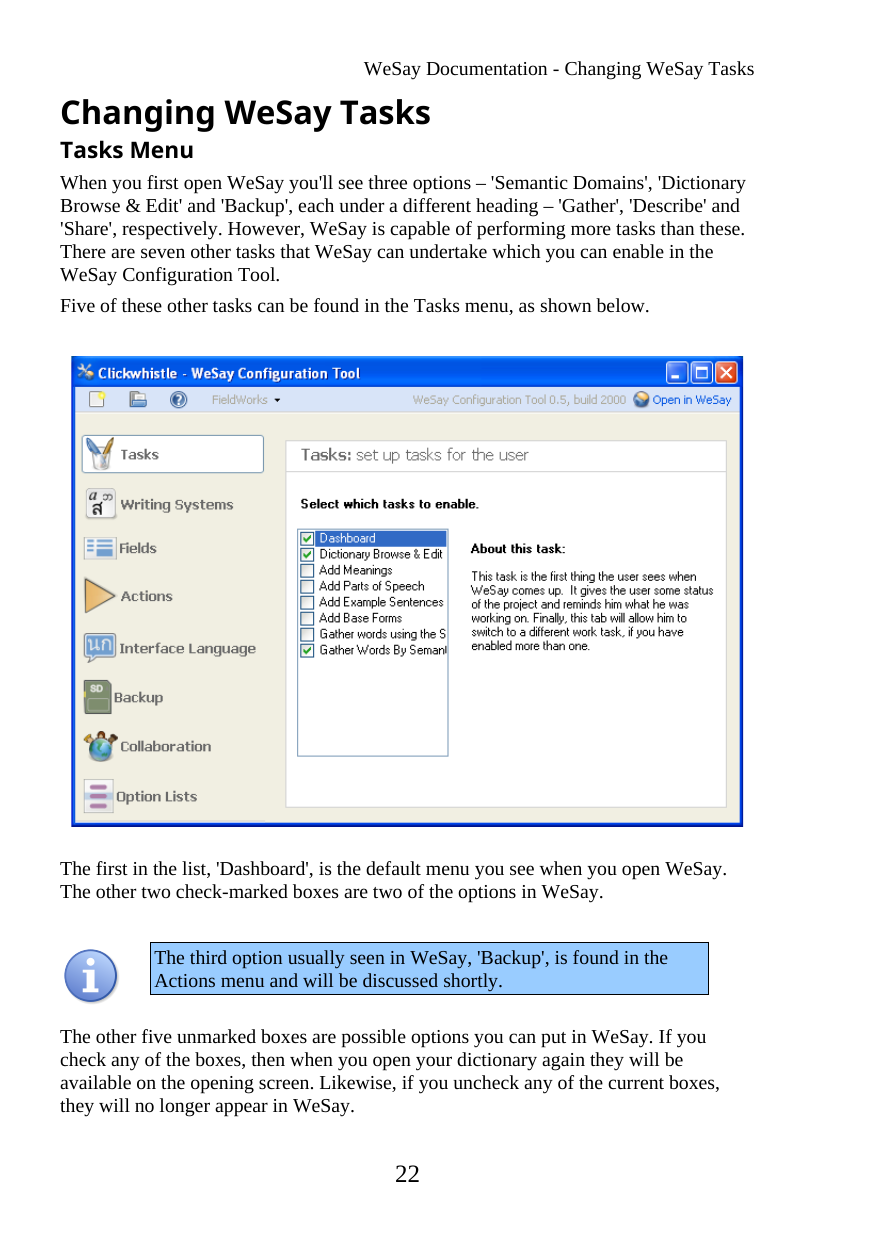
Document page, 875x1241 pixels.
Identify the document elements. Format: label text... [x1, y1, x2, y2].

text The first in the list, 'Dashboard', is the default menu you see when you open WeSay. The other two check-marked boxes are two of the options in WeSay. [60, 326, 754, 903]
text When you first open WeSay you'll see three options – 'Semantic Domains', 'Dictionary Browse & Edit' and 'Backup', each under a different heading – 'Gather', 'Describe' and 'Share', respectively. However, WeSay is capable of performing more tasks than these. There are seven other tasks that WeSay can undertake which you can enable in the WeSay Configuration Tool. [60, 171, 754, 285]
text The third option usually seen in WeSay, 'Backup', is found in the Actions menu and will be discussed shortly. [151, 943, 708, 994]
picture [71, 356, 744, 827]
text Five of these other tasks can be found in the Tasks menu, as shown below. [60, 294, 754, 317]
picture [60, 945, 121, 1006]
subtitle Changing WeSay Tasks [60, 90, 754, 134]
text The other five unmarked boxes are possible options you can put in WeSay. If you check any of the boxes, then when you open your dictionary again they will be available on the opening screen. Likewise, if you uncheck any of the current boxes, they will no longer appear in WeSay. [60, 1025, 754, 1117]
subtitle Tasks Menu [60, 134, 754, 165]
